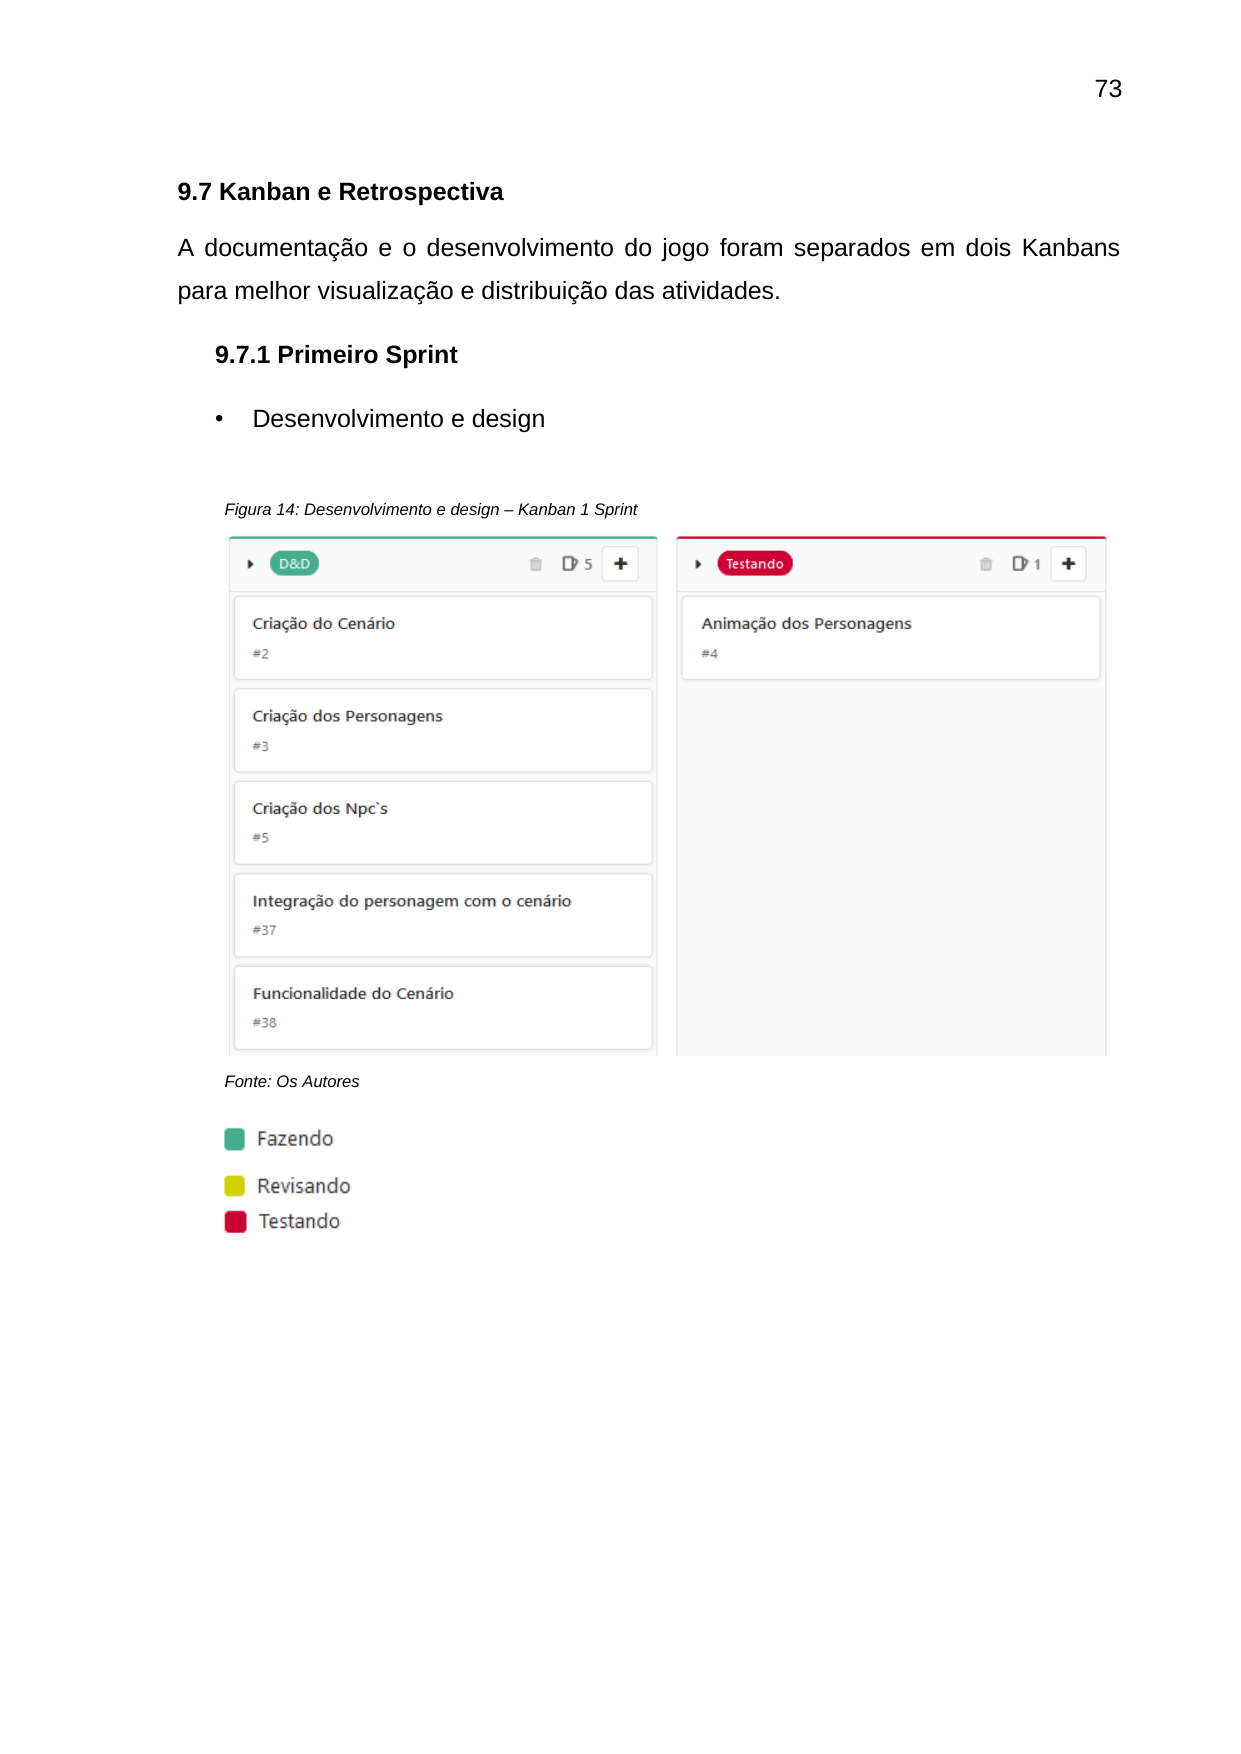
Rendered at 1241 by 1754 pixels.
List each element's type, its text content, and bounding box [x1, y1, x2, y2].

list Fonte: Os Autores [224, 1071, 1112, 1091]
list Figura 14: Desenvolvimento e design – Kanban 1 Sprint [224, 499, 1112, 518]
text 9.7.1 Primeiro Sprint [215, 340, 1122, 369]
picture [219, 1120, 367, 1244]
subtitle 9.7 Kanban e Retrospectiva [177, 177, 1122, 206]
text A documentação e o desenvolvimento do jogo foram separados em dois Kanbans para melhor visualização e distribuição das atividades. [177, 233, 1122, 305]
list Desenvolvimento e design [215, 404, 1122, 433]
picture [224, 533, 1113, 1056]
